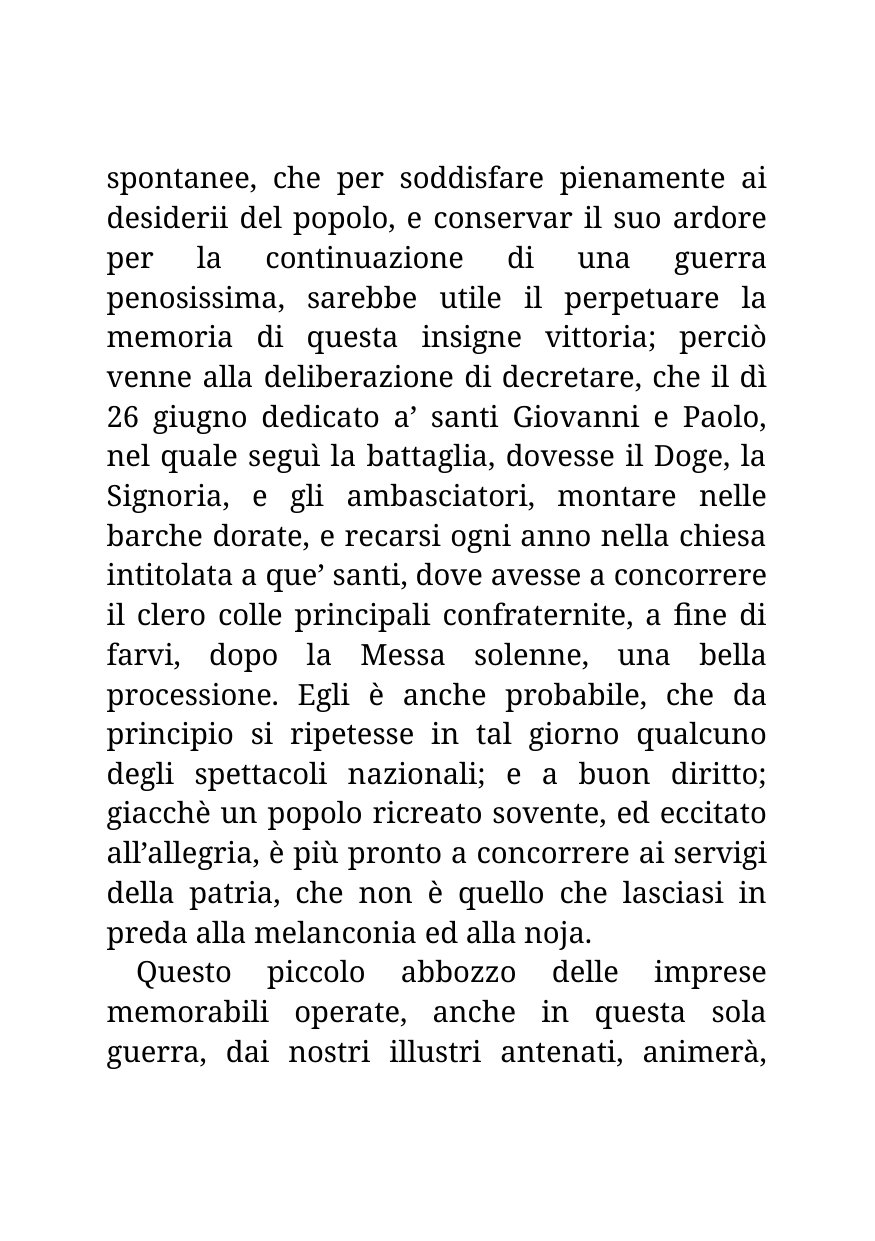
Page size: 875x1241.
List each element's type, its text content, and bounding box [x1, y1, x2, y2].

text Questo piccolo abbozzo delle imprese memorabili operate, anche in questa sola guerra, dai nostri illustri antenati, animerà, [106, 952, 768, 1071]
text spontanee, che per soddisfare pienamente ai desiderii del popolo, e conservar il suo ardore per la continuazione di una guerra penosissima, sarebbe utile il perpetuare la memoria di questa insigne vittoria; perciò venne alla deliberazione di decretare, che il dì 26 giugno dedicato a’ santi Giovanni e Paolo, nel quale seguì la battaglia, dovesse il Doge, la Signoria, e gli ambasciatori, montare nelle barche dorate, e recarsi ogni anno nella chiesa intitolata a que’ santi, dove avesse a concorrere il clero colle principali confraternite, a fine di farvi, dopo la Messa solenne, una bella processione. Egli è anche probabile, che da principio si ripetesse in tal giorno qualcuno degli spettacoli nazionali; e a buon diritto; giacchè un popolo ricreato sovente, ed eccitato all’allegria, è più pronto a concorrere ai servigi della patria, che non è quello che lasciasi in preda alla melanconia ed alla noja. [106, 158, 768, 952]
